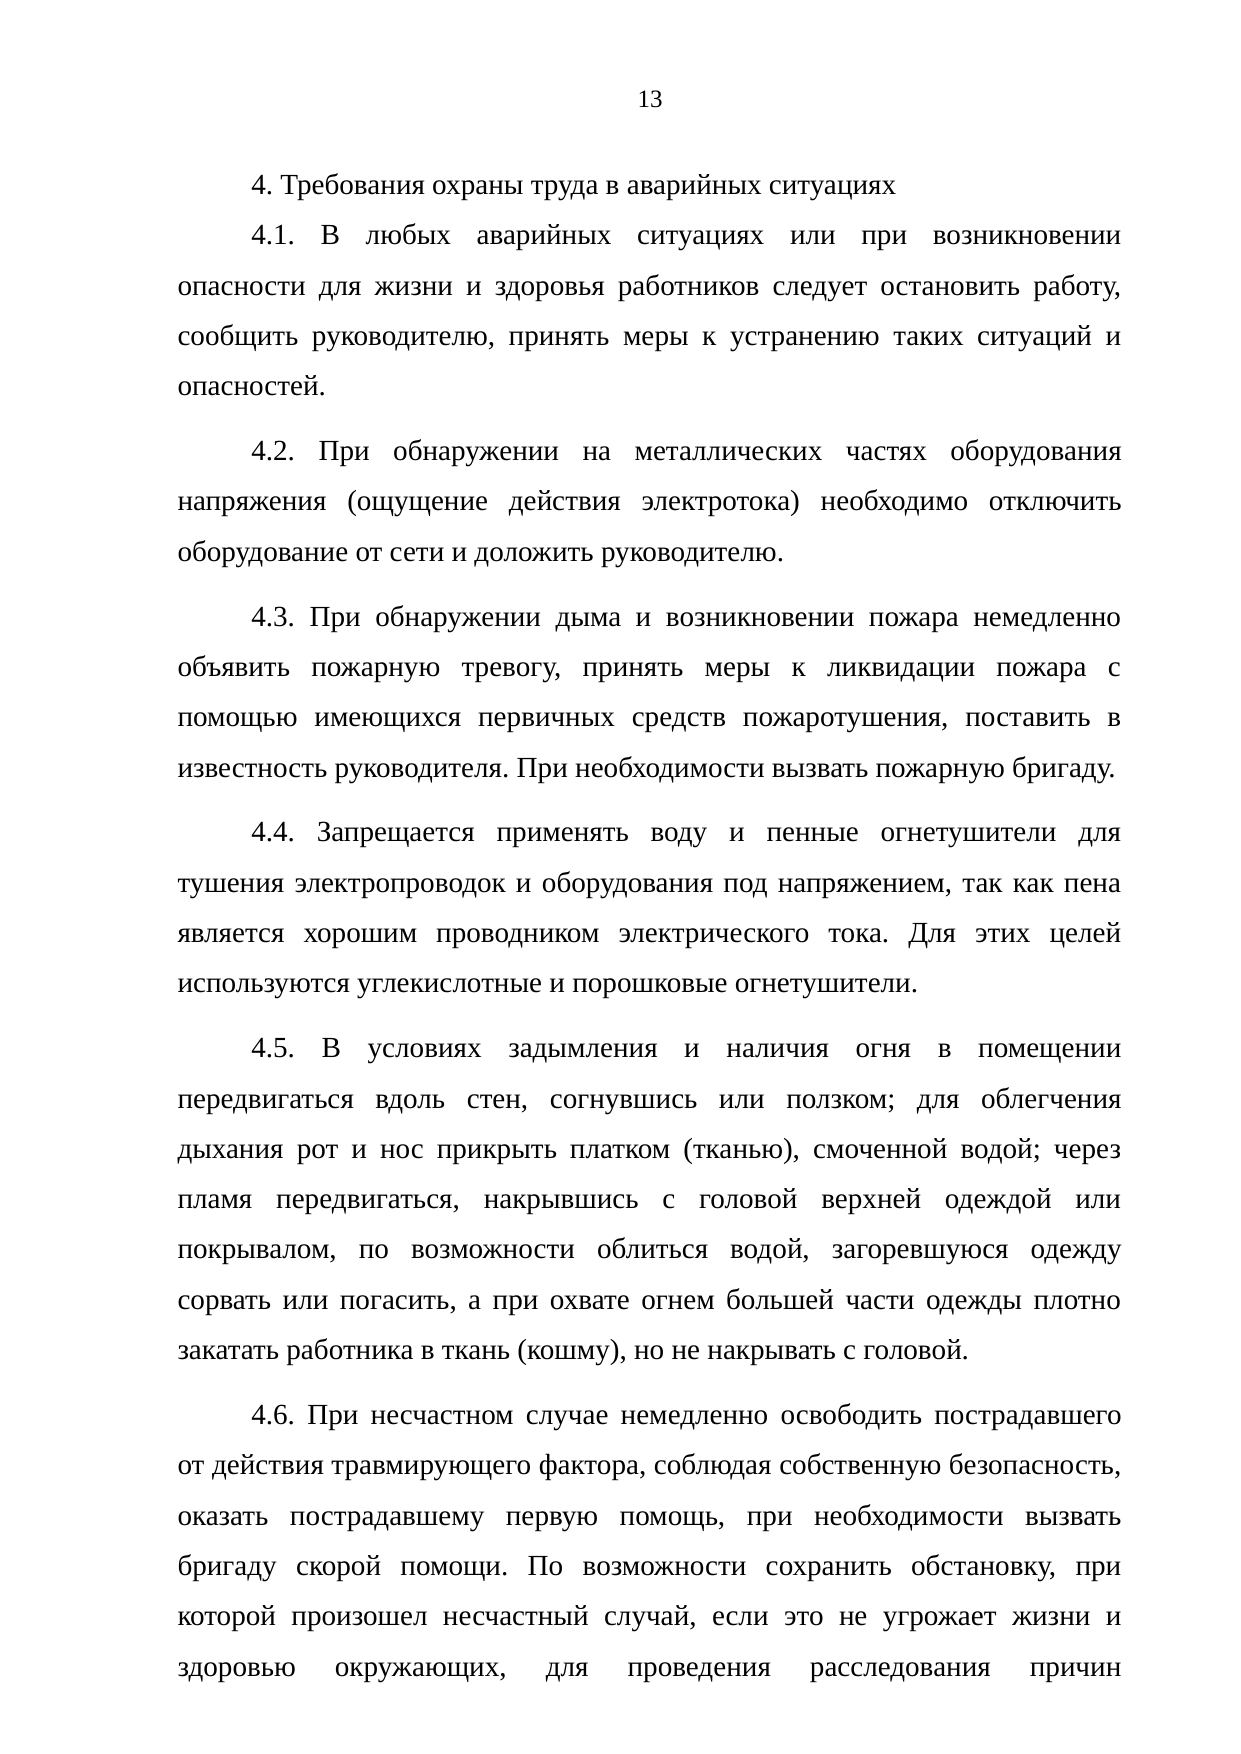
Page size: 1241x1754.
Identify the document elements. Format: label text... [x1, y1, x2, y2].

text 4.5. В условиях задымления и наличия огня в помещении передвигаться вдоль стен, согнувшись или ползком; для облегчения дыхания рот и нос прикрыть платком (тканью), смоченной водой; через пламя передвигаться, накрывшись с головой верхней одеждой или покрывалом, по возможности облиться водой, загоревшуюся одежду сорвать или погасить, а при охвате огнем большей части одежды плотно закатать работника в ткань (кошму), но не накрывать с головой. [177, 1030, 1122, 1366]
text 4.4. Запрещается применять воду и пенные огнетушители для тушения электропроводок и оборудования под напряжением, так как пена является хорошим проводником электрического тока. Для этих целей используются углекислотные и порошковые огнетушители. [177, 814, 1122, 999]
text 4.2. При обнаружении на металлических частях оборудования напряжения (ощущение действия электротока) необходимо отключить оборудование от сети и доложить руководителю. [177, 433, 1122, 567]
subtitle 4. Требования охраны труда в аварийных ситуациях [177, 167, 1122, 201]
text 4.3. При обнаружении дыма и возникновении пожара немедленно объявить пожарную тревогу, принять меры к ликвидации пожара с помощью имеющихся первичных средств пожаротушения, поставить в известность руководителя. При необходимости вызвать пожарную бригаду. [177, 599, 1122, 783]
text 4.6. При несчастном случае немедленно освободить пострадавшего от действия травмирующего фактора, соблюдая собственную безопасность, оказать пострадавшему первую помощь, при необходимости вызвать бригаду скорой помощи. По возможности сохранить обстановку, при которой произошел несчастный случай, если это не угрожает жизни и здоровью окружающих, для проведения расследования причин [177, 1397, 1122, 1682]
text 4.1. В любых аварийных ситуациях или при возникновении опасности для жизни и здоровья работников следует остановить работу, сообщить руководителю, принять меры к устранению таких ситуаций и опасностей. [177, 217, 1122, 402]
